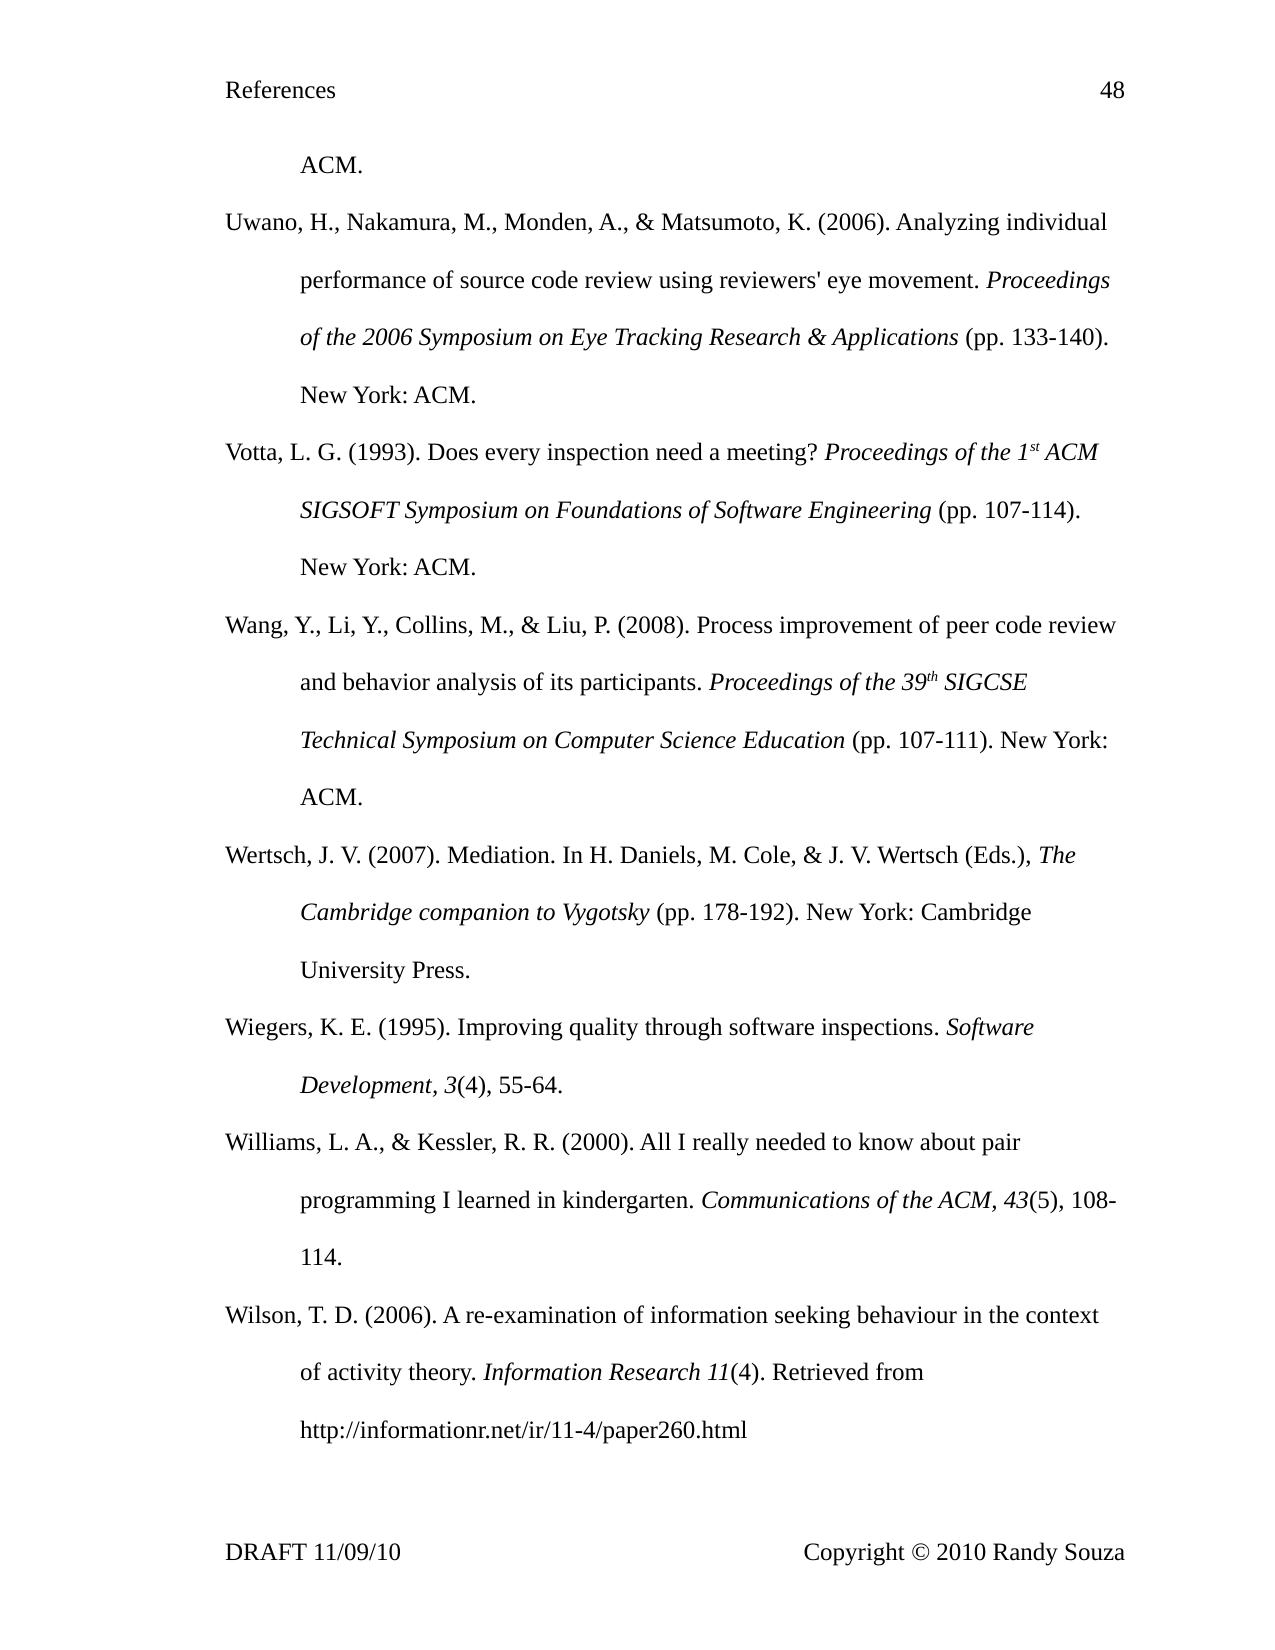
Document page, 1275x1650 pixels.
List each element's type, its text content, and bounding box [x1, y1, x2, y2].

text Wang, Y., Li, Y., Collins, M., & Liu, P. (2008). Process improvement of peer code review and behavior analysis of its participants. Proceedings of the 39th SIGCSE Technical Symposium on Computer Science Education (pp. 107-111). New York: ACM. [225, 610, 1125, 811]
text Williams, L. A., & Kessler, R. R. (2000). All I really needed to know about pair programming I learned in kindergarten. Communications of the ACM, 43(5), 108-114. [225, 1127, 1125, 1271]
text Wertsch, J. V. (2007). Mediation. In H. Daniels, M. Cole, & J. V. Wertsch (Eds.), The Cambridge companion to Vygotsky (pp. 178-192). New York: Cambridge University Press. [225, 840, 1125, 984]
text Wilson, T. D. (2006). A re-examination of information seeking behaviour in the context of activity theory. Information Research 11(4). Retrieved from http://informationr.net/ir/11-4/paper260.html [225, 1300, 1125, 1444]
text Votta, L. G. (1993). Does every inspection need a meeting? Proceedings of the 1st ACM SIGSOFT Symposium on Foundations of Software Engineering (pp. 107-114). New York: ACM. [225, 437, 1125, 581]
text Uwano, H., Nakamura, M., Monden, A., & Matsumoto, K. (2006). Analyzing individual performance of source code review using reviewers' eye movement. Proceedings of the 2006 Symposium on Eye Tracking Research & Applications (pp. 133-140). New York: ACM. [225, 207, 1125, 409]
text Wiegers, K. E. (1995). Improving quality through software inspections. Software Development, 3(4), 55-64. [225, 1012, 1125, 1099]
text ACM. [225, 150, 1125, 179]
